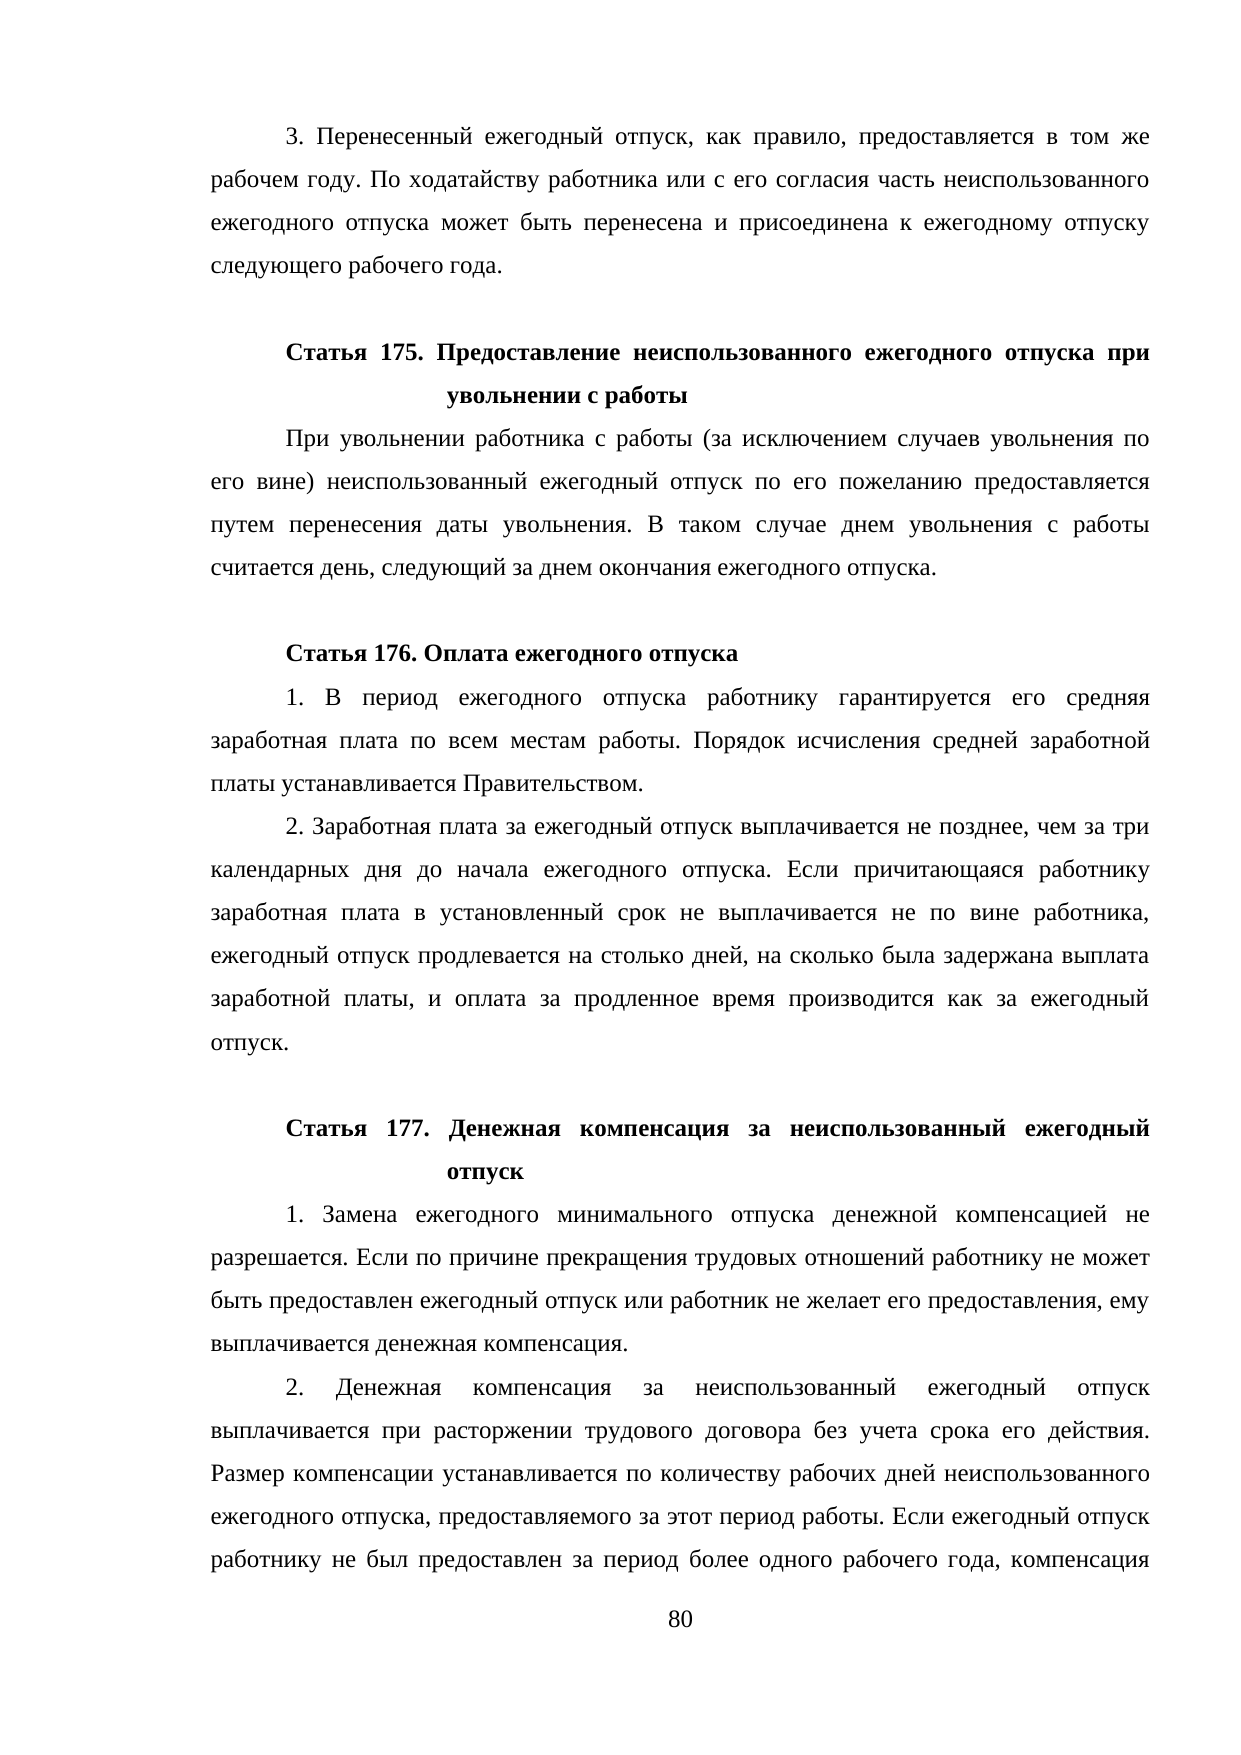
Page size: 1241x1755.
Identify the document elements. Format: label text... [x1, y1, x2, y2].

text Статья 176. Оплата ежегодного отпуска [210, 638, 1151, 667]
text Статья 177. Денежная компенсация за неиспользованный ежегодный отпуск [285, 1113, 1151, 1185]
text 3. Перенесенный ежегодный отпуск, как правило, предоставляется в том же рабочем году. По ходатайству работника или с его согласия часть неиспользованного ежегодного отпуска может быть перенесена и присоединена к ежегодному отпуску следующего рабочего года. [210, 121, 1151, 279]
text 2. Денежная компенсация за неиспользованный ежегодный отпуск выплачивается при расторжении трудового договора без учета срока его действия. Размер компенсации устанавливается по количеству рабочих дней неиспользованного ежегодного отпуска, предоставляемого за этот период работы. Если ежегодный отпуск работнику не был предоставлен за период более одного рабочего года, компенсация [210, 1372, 1151, 1573]
text 2. Заработная плата за ежегодный отпуск выплачивается не позднее, чем за три календарных дня до начала ежегодного отпуска. Если причитающаяся работнику заработная плата в установленный срок не выплачивается не по вине работника, ежегодный отпуск продлевается на столько дней, на сколько была задержана выплата заработной платы, и оплата за продленное время производится как за ежегодный отпуск. [210, 811, 1151, 1055]
text При увольнении работника с работы (за исключением случаев увольнения по его вине) неиспользованный ежегодный отпуск по его пожеланию предоставляется путем перенесения даты увольнения. В таком случае днем увольнения с работы считается день, следующий за днем окончания ежегодного отпуска. [210, 423, 1151, 581]
text 1. Замена ежегодного минимального отпуска денежной компенсацией не разрешается. Если по причине прекращения трудовых отношений работнику не может быть предоставлен ежегодный отпуск или работник не желает его предоставления, ему выплачивается денежная компенсация. [210, 1199, 1151, 1357]
text Статья 175. Предоставление неиспользованного ежегодного отпуска при увольнении с работы [285, 337, 1151, 408]
text 1. В период ежегодного отпуска работнику гарантируется его средняя заработная плата по всем местам работы. Порядок исчисления средней заработной платы устанавливается Правительством. [210, 682, 1151, 797]
